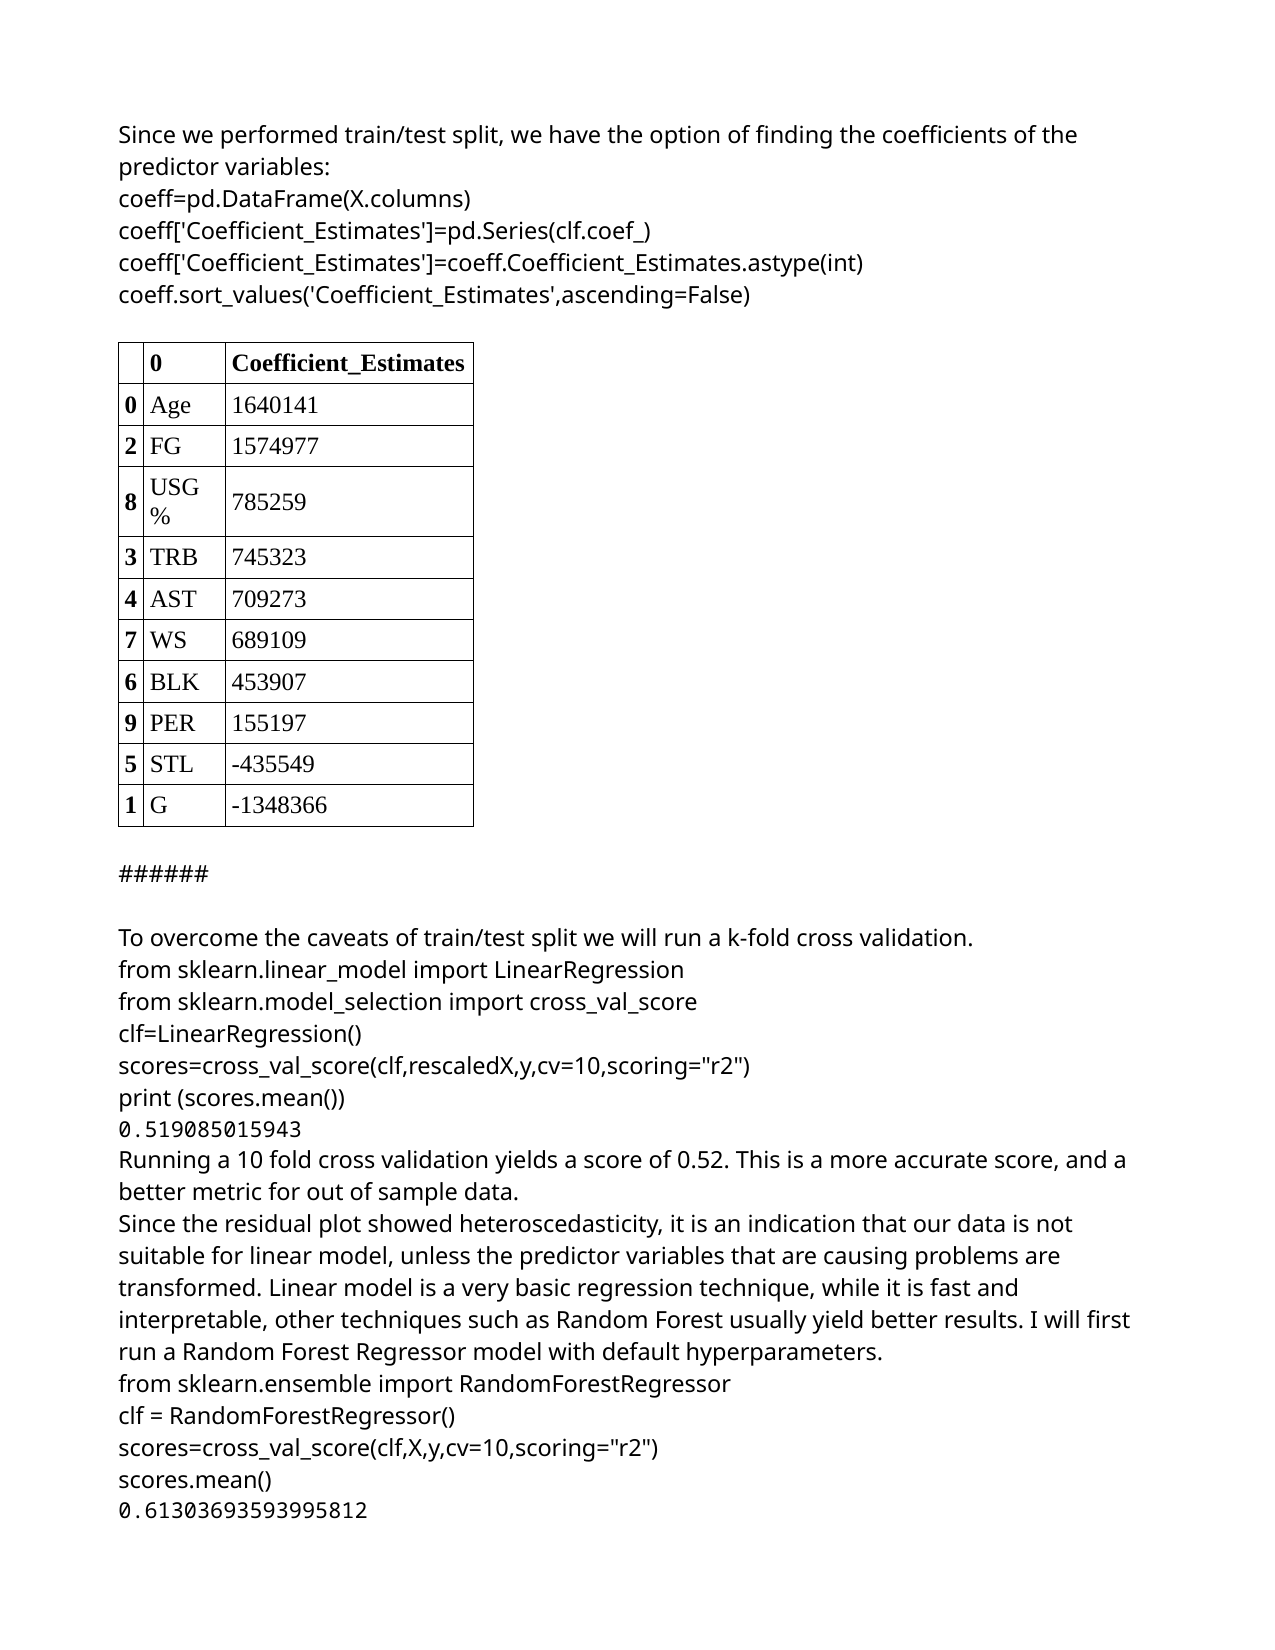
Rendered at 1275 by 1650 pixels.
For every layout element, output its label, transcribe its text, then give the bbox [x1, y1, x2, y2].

text clf=LinearRegression() [118, 1018, 1157, 1049]
table_cell 4 [119, 579, 143, 619]
text coeff.sort_values('Coefficient_Estimates',ascending=False) [118, 278, 1157, 310]
table_cell 785259 [226, 467, 473, 536]
table_cell G [144, 785, 225, 826]
text Since the residual plot showed heteroscedasticity, it is an indication that our data is not suitable for linear model, unless the predictor variables that are causing problems are transformed. Linear model is a very basic regression technique, while it is fast and interpretable, other techniques such as Random Forest usually yield better results. I will first run a Random Forest Regressor model with default hyperparameters. [118, 1207, 1157, 1367]
table_cell 5 [119, 744, 143, 784]
table_cell PER [144, 703, 225, 743]
table_cell 1574977 [226, 426, 473, 466]
table_cell 6 [119, 661, 143, 702]
text coeff['Coefficient_Estimates']=pd.Series(clf.coef_) [118, 214, 1157, 246]
table_cell -435549 [226, 744, 473, 784]
table_cell Age [144, 384, 225, 425]
table_cell 1 [119, 785, 143, 826]
table_header 0 [144, 343, 225, 383]
table_cell 709273 [226, 579, 473, 619]
table_cell 453907 [226, 661, 473, 702]
table_cell 0 [119, 384, 143, 425]
table_cell 745323 [226, 537, 473, 577]
table_cell TRB [144, 537, 225, 577]
table_cell 1640141 [226, 384, 473, 425]
table_cell 3 [119, 537, 143, 577]
text To overcome the caveats of train/test split we will run a k-fold cross validation. [118, 922, 1157, 954]
text Running a 10 fold cross validation yields a score of 0.52. This is a more accurate score, and a better metric for out of sample data. [118, 1143, 1157, 1207]
text scores=cross_val_score(clf,X,y,cv=10,scoring="r2") [118, 1431, 1157, 1463]
text scores.mean() [118, 1463, 1157, 1495]
table_cell 9 [119, 703, 143, 743]
text scores=cross_val_score(clf,rescaledX,y,cv=10,scoring="r2") [118, 1049, 1157, 1082]
text coeff['Coefficient_Estimates']=coeff.Coefficient_Estimates.astype(int) [118, 246, 1157, 278]
text from sklearn.model_selection import cross_val_score [118, 986, 1157, 1018]
table_header [119, 343, 143, 383]
table_cell -1348366 [226, 785, 473, 826]
text ###### [118, 858, 1157, 890]
text from sklearn.ensemble import RandomForestRegressor [118, 1367, 1157, 1399]
table_header Coefficient_Estimates [226, 343, 473, 383]
text from sklearn.linear_model import LinearRegression [118, 954, 1157, 986]
table_cell 155197 [226, 703, 473, 743]
table_cell BLK [144, 661, 225, 702]
text clf = RandomForestRegressor() [118, 1399, 1157, 1431]
table_cell WS [144, 620, 225, 660]
table_cell 8 [119, 467, 143, 536]
table_cell 7 [119, 620, 143, 660]
table_cell 2 [119, 426, 143, 466]
table_cell STL [144, 744, 225, 784]
table_cell USG% [144, 467, 225, 536]
text print (scores.mean()) [118, 1082, 1157, 1113]
text 0.519085015943 [118, 1113, 1157, 1143]
text coeff=pd.DataFrame(X.columns) [118, 182, 1157, 214]
table_cell AST [144, 579, 225, 619]
table_cell 689109 [226, 620, 473, 660]
text 0.61303693593995812 [118, 1495, 1157, 1525]
text Since we performed train/test split, we have the option of finding the coefficients of the predictor variables: [118, 118, 1157, 182]
table_cell FG [144, 426, 225, 466]
